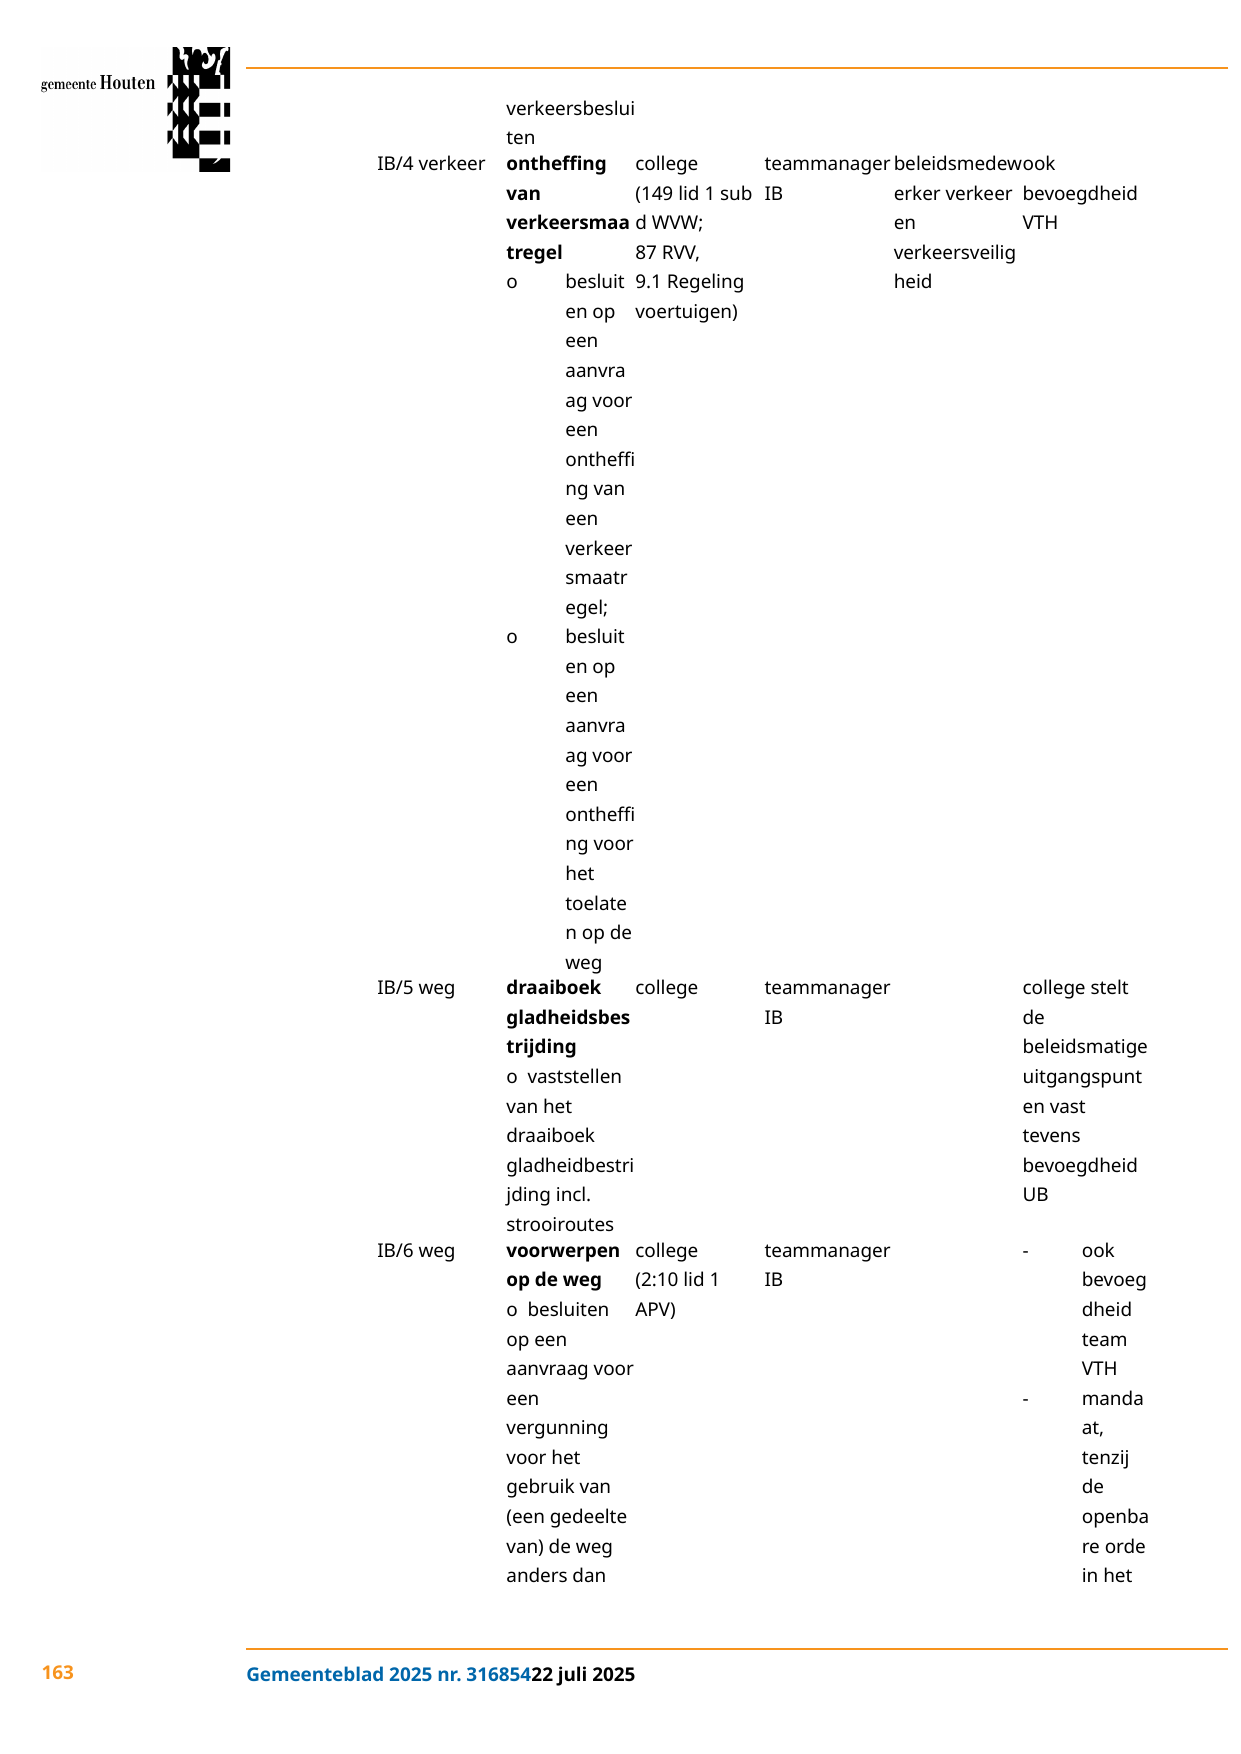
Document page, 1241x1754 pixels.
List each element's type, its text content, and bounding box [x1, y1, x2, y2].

table_cell draaiboek gladheidsbestrijding o vaststellen van het draaiboek gladheidbestrijding incl. strooiroutes [506, 975, 635, 1237]
table_cell [248, 1237, 377, 1588]
table_cell college stelt de beleidsmatige uitgangspunten vast tevens bevoegdheid UB [1023, 975, 1152, 1237]
table_cell [635, 95, 764, 150]
table_cell [894, 975, 1022, 1237]
table_cell teammanager IB [764, 1237, 893, 1588]
table_cell [248, 150, 377, 974]
table_cell [894, 1237, 1022, 1588]
table_cell [764, 95, 893, 150]
table_cell ook bevoegdheid VTH [1023, 150, 1152, 974]
table_cell college [635, 975, 764, 1237]
table_cell ontheffing van verkeersmaatregel besluiten op een aanvraag voor een ontheffing van een verkeersmaatregel; besluiten op een aanvraag voor een ontheffing voor het toelaten op de weg [506, 150, 635, 974]
picture [41, 47, 231, 172]
table_cell ook bevoegdheid team VTH mandaat, tenzij de openbare orde in het [1023, 1237, 1152, 1588]
table_cell teammanager IB [764, 150, 893, 974]
table_cell voorwerpen op de weg o besluiten op een aanvraag voor een vergunning voor het gebruik van (een gedeelte van) de weg anders dan [506, 1237, 635, 1588]
table_cell teammanager IB [764, 975, 893, 1237]
table_cell IB/6 weg [377, 1237, 506, 1588]
table_cell IB/4 verkeer [377, 150, 506, 974]
table_cell [1023, 95, 1152, 150]
table_cell [248, 95, 377, 150]
table_cell IB/5 weg [377, 975, 506, 1237]
table_cell verkeersbesluiten [506, 95, 635, 150]
table_cell [248, 975, 377, 1237]
table_cell [377, 95, 506, 150]
table_cell college (149 lid 1 sub d WVW; 87 RVV, 9.1 Regeling voertuigen) [635, 150, 764, 974]
table_cell college (2:10 lid 1 APV) [635, 1237, 764, 1588]
table_cell [894, 95, 1022, 150]
table_cell beleidsmedewerker verkeer en verkeersveiligheid [894, 150, 1022, 974]
